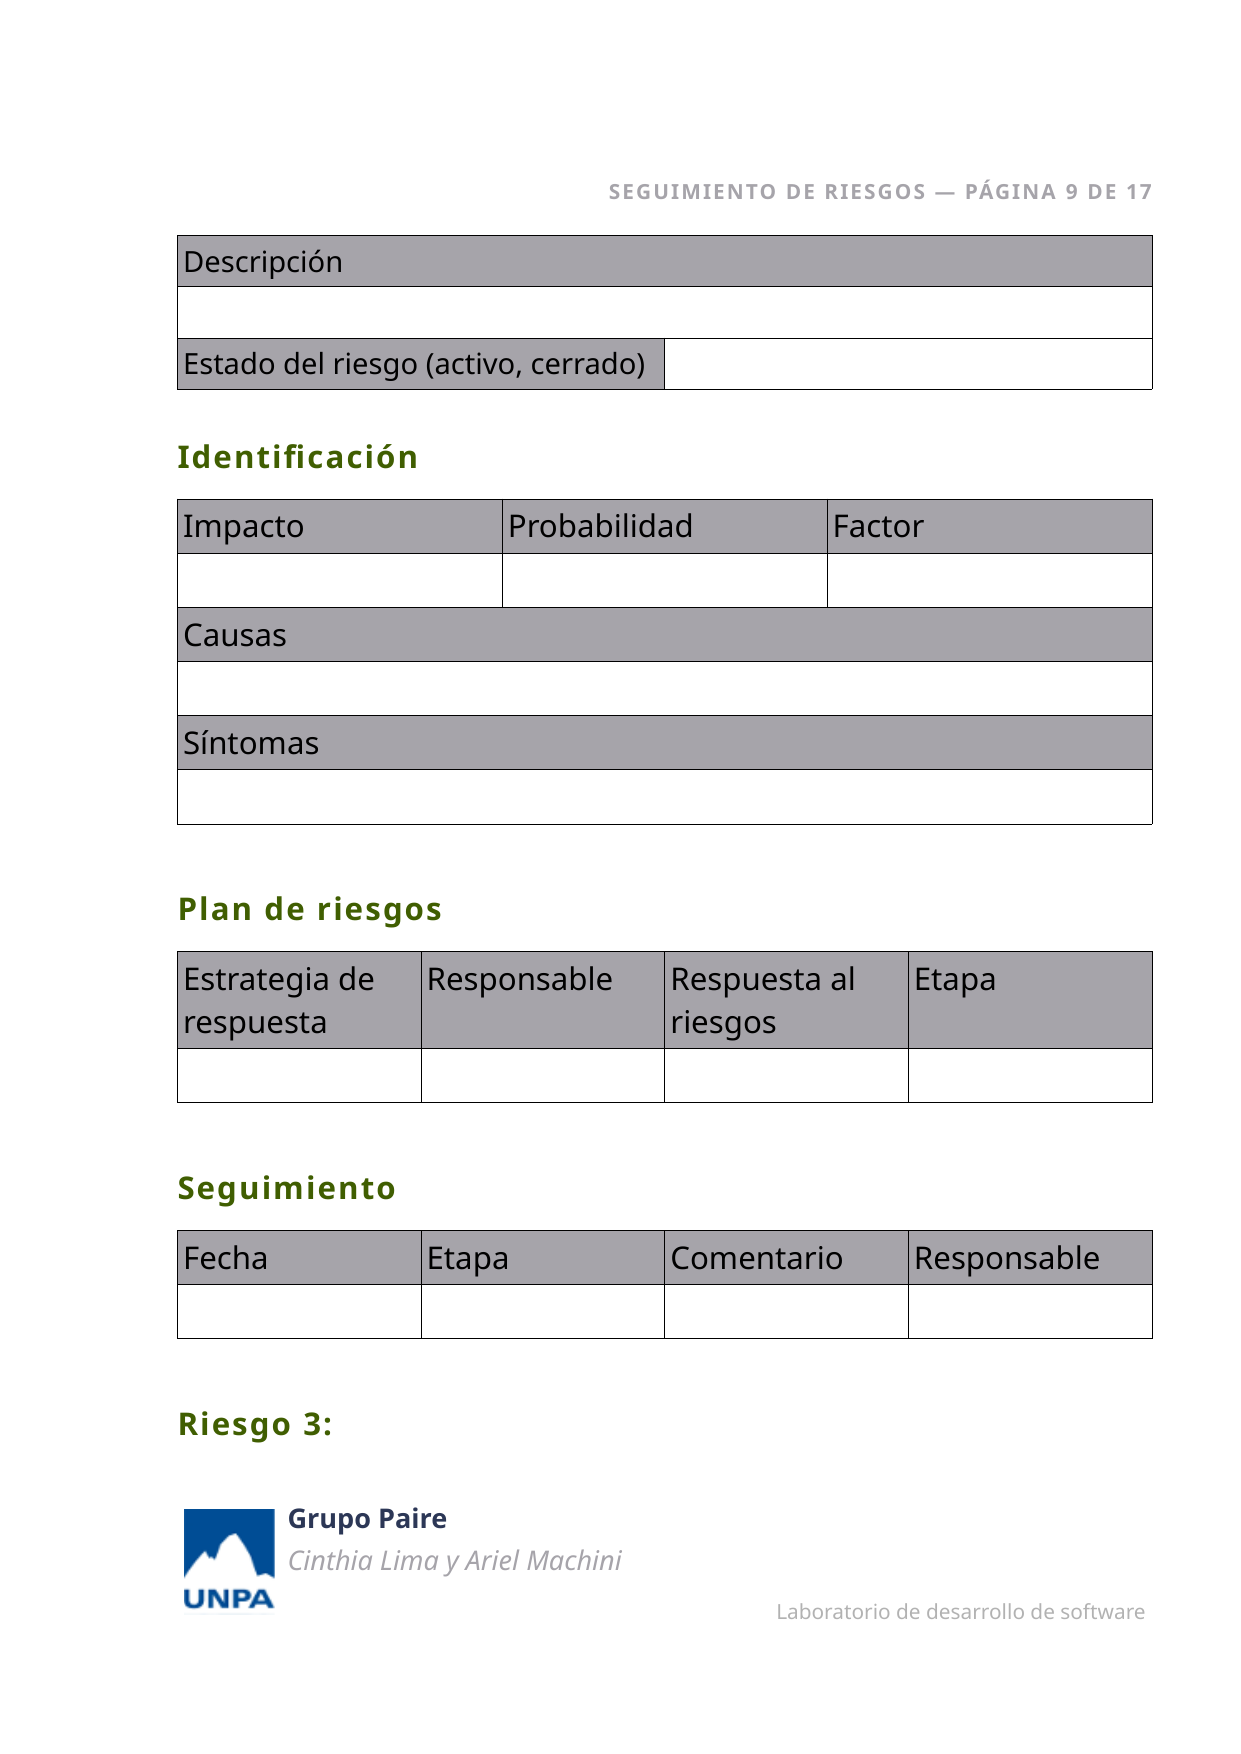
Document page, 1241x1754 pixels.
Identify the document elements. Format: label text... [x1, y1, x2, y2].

table_cell [503, 554, 827, 607]
table_header Comentario [665, 1231, 908, 1284]
table_header Estrategia de respuesta [178, 952, 421, 1048]
text Riesgo 3: [177, 1402, 1152, 1445]
table_header Probabilidad [503, 500, 827, 553]
text Plan de riesgos [177, 887, 1152, 930]
table_cell Estado del riesgo (activo, cerrado) [178, 339, 664, 389]
table_header Responsable [422, 952, 664, 1048]
table_cell [422, 1285, 664, 1338]
table_cell [178, 287, 1152, 338]
table_header Fecha [178, 1231, 421, 1284]
text Identificación [177, 434, 1152, 477]
table_cell [178, 1049, 421, 1102]
table_cell Causas [178, 608, 1152, 661]
table_cell Síntomas [178, 716, 1152, 769]
table_cell [422, 1049, 664, 1102]
table_cell [178, 1285, 421, 1338]
table_header Etapa [909, 952, 1152, 1048]
table_cell [665, 1049, 908, 1102]
table_header Respuesta al riesgos [665, 952, 908, 1048]
table_cell [828, 554, 1152, 607]
table_cell [178, 770, 1152, 823]
table_cell [909, 1049, 1152, 1102]
text Seguimiento [177, 1166, 1152, 1209]
table_cell [178, 662, 1152, 715]
table_header Responsable [909, 1231, 1152, 1284]
table_cell [665, 339, 1152, 389]
table_cell [665, 1285, 908, 1338]
picture [184, 1509, 275, 1615]
table_cell Descripción [178, 236, 1152, 286]
table_header Etapa [422, 1231, 664, 1284]
table_header Factor [828, 500, 1152, 553]
table_cell [178, 554, 502, 607]
table_header Impacto [178, 500, 502, 553]
table_cell [909, 1285, 1152, 1338]
